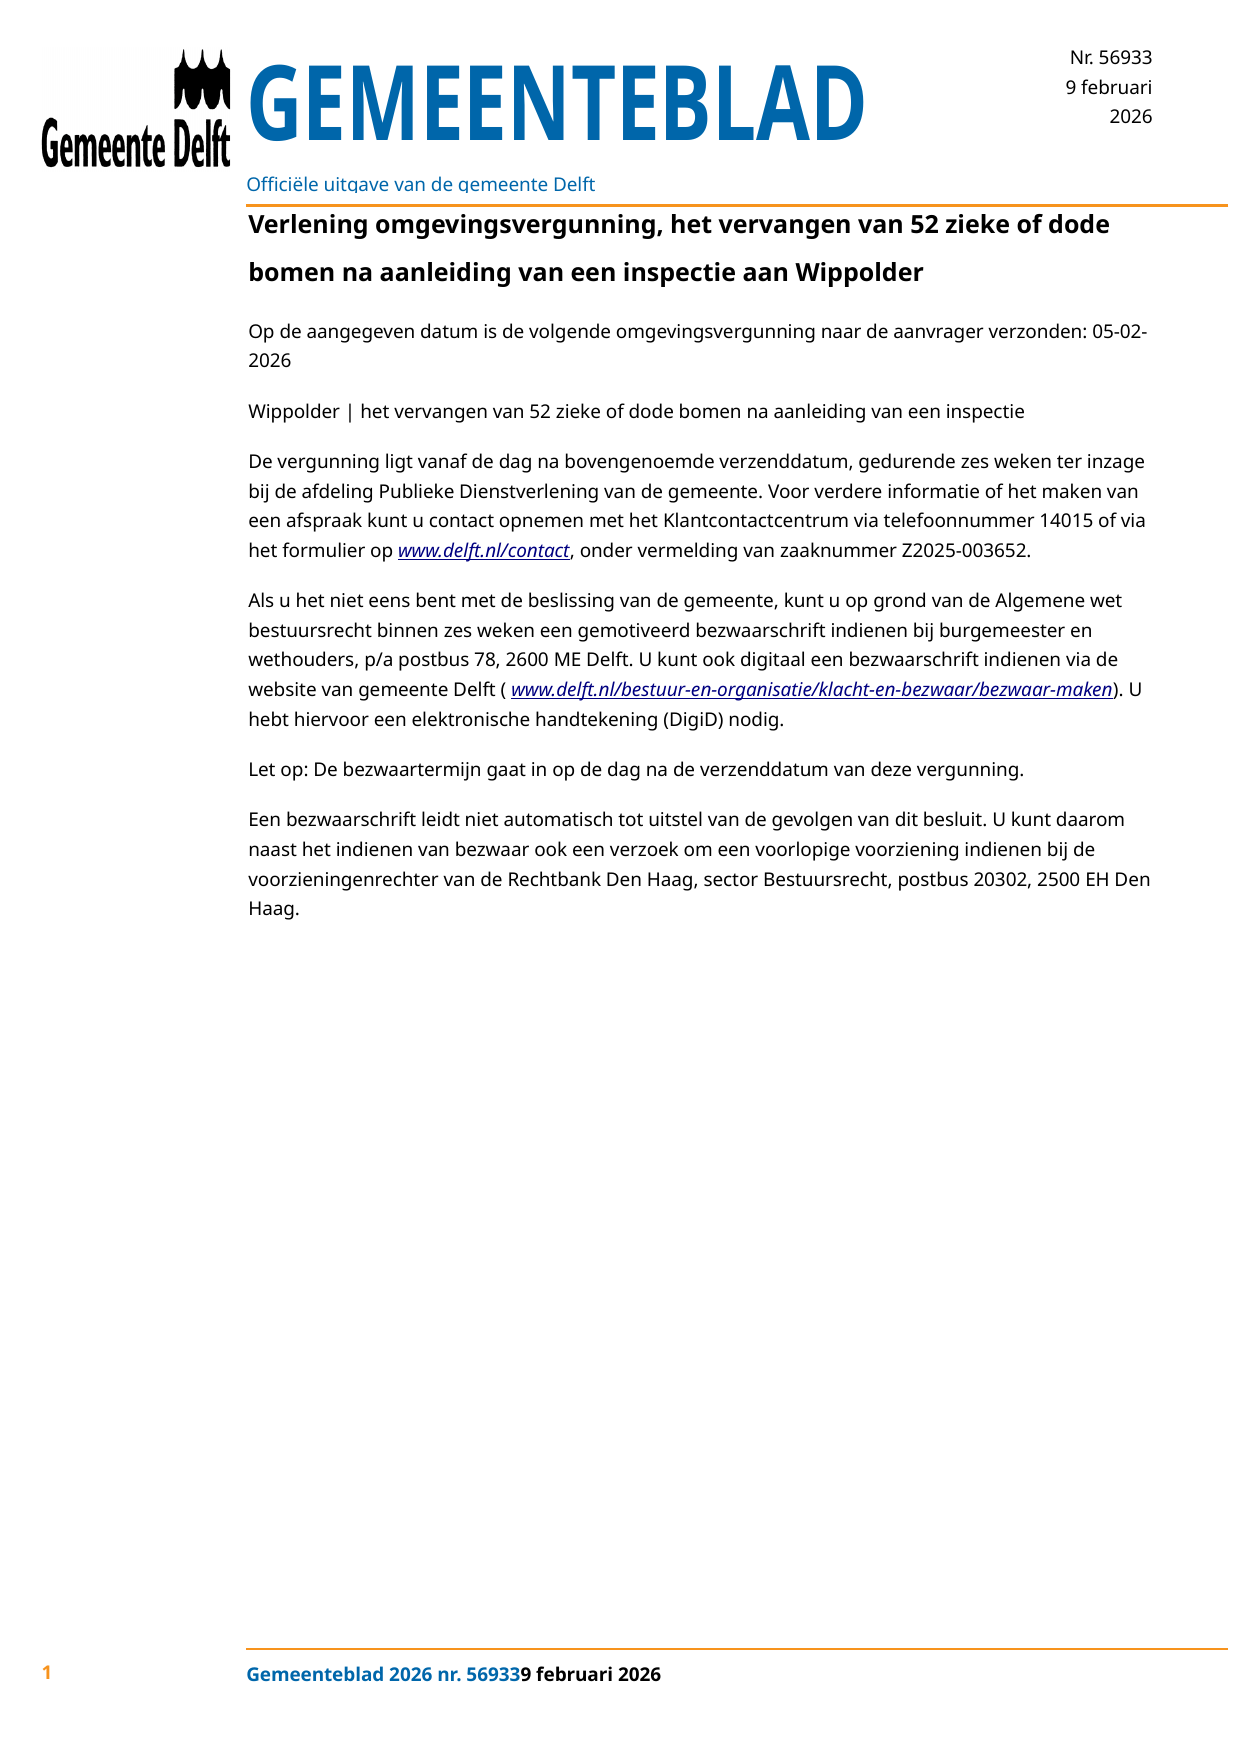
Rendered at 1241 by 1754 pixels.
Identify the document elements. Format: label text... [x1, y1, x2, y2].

picture [41, 47, 231, 172]
text Let op: De bezwaartermijn gaat in op de dag na de verzenddatum van deze vergunning. [248, 756, 1152, 782]
text Een bezwaarschrift leidt niet automatisch tot uitstel van de gevolgen van dit besluit. U kunt daarom naast het indienen van bezwaar ook een verzoek om een voorlopige voorziening indienen bij de voorzieningenrechter van de Rechtbank Den Haag, sector Bestuursrecht, postbus 20302, 2500 EH Den Haag. [248, 807, 1152, 921]
text Als u het niet eens bent met de beslissing van de gemeente, kunt u op grond van de Algemene wet bestuursrecht binnen zes weken een gemotiveerd bezwaarschrift indienen bij burgemeester en wethouders, p/a postbus 78, 2600 ME Delft. U kunt ook digitaal een bezwaarschrift indienen via de website van gemeente Delft ( www.delft.nl/bestuur-en-organisatie/klacht-en-bezwaar/bezwaar-maken). U hebt hiervoor een elektronische handtekening (DigiD) nodig. [248, 587, 1152, 732]
text Op de aangegeven datum is de volgende omgevingsvergunning naar de aanvrager verzonden: 05-02-2026 [248, 318, 1152, 373]
text De vergunning ligt vanaf de dag na bovengenoemde verzenddatum, gedurende zes weken ter inzage bij de afdeling Publieke Dienstverlening van de gemeente. Voor verdere informatie of het maken van een afspraak kunt u contact opnemen met het Klantcontactcentrum via telefoonnummer 14015 of via het formulier op www.delft.nl/contact, onder vermelding van zaaknummer Z2025-003652. [248, 448, 1152, 563]
text Wippolder | het vervangen van 52 zieke of dode bomen na aanleiding van een inspectie [248, 398, 1152, 424]
text Verlening omgevingsvergunning, het vervangen van 52 zieke of dode bomen na aanleiding van een inspectie aan Wippolder [248, 207, 1152, 288]
